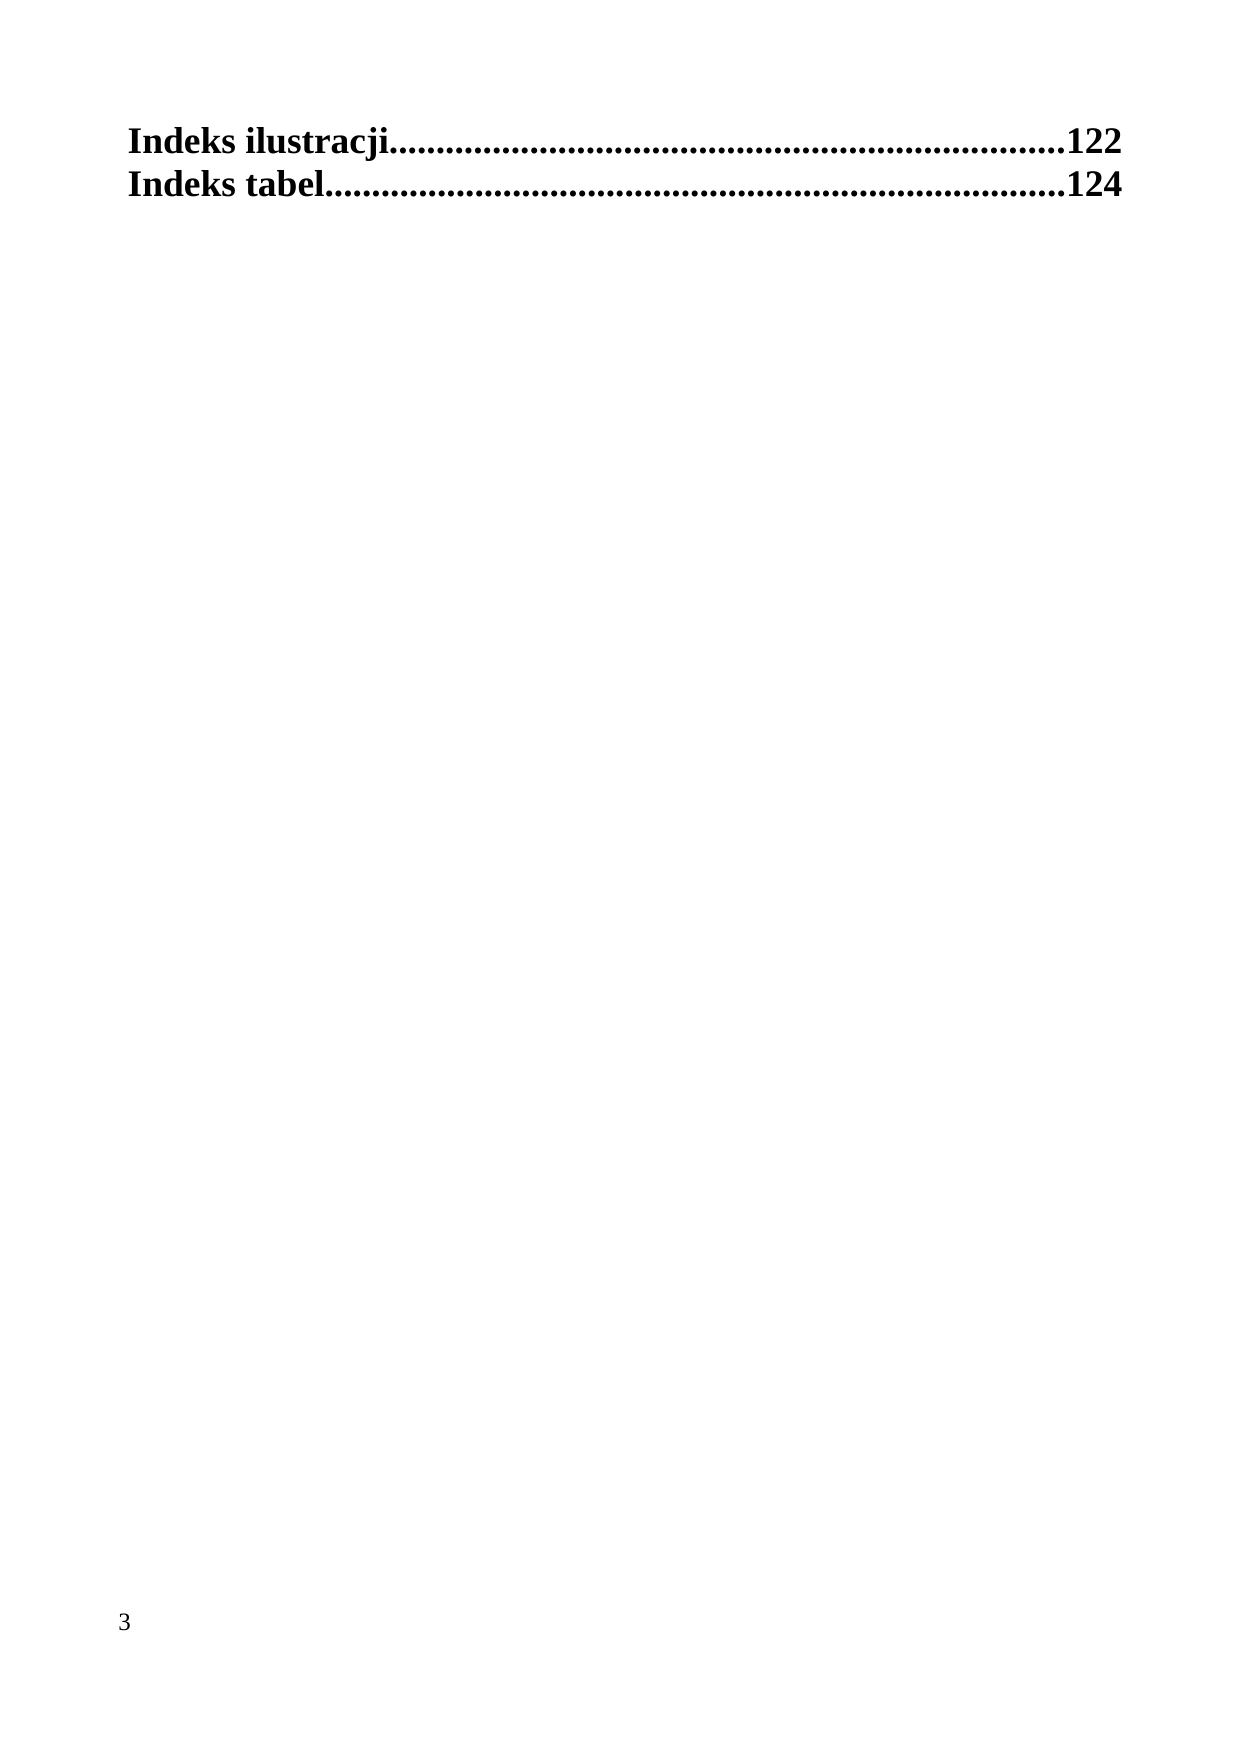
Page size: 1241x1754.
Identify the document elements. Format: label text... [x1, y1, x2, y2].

text Indeks tabel 124 [118, 161, 1122, 204]
text Indeks ilustracji 122 [118, 118, 1122, 161]
